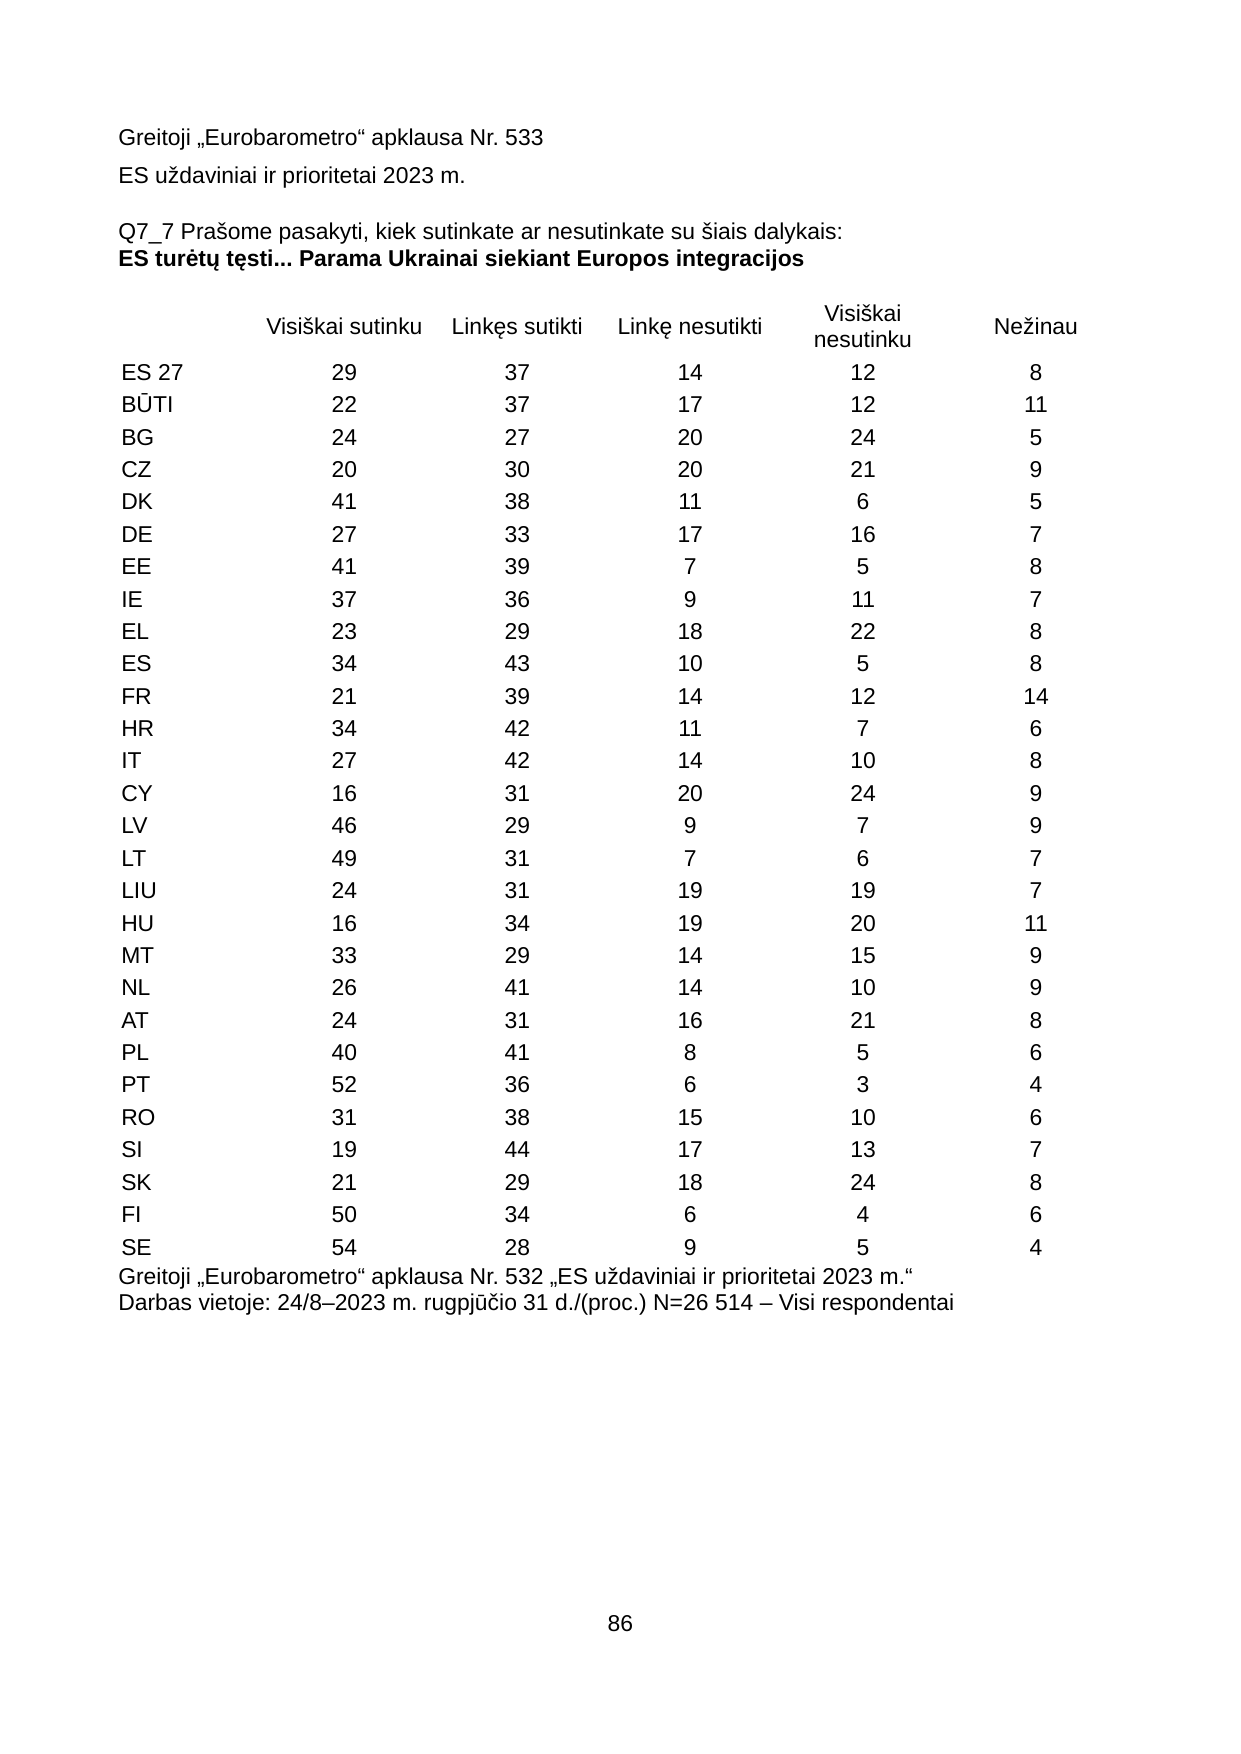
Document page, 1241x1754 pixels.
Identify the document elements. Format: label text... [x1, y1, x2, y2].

table_cell 20 [258, 453, 431, 485]
table_cell RO [118, 1101, 258, 1133]
table_cell 10 [776, 745, 949, 777]
table_cell 29 [431, 939, 603, 971]
table_cell 14 [604, 971, 776, 1004]
table_cell 6 [776, 485, 949, 518]
table_cell 11 [949, 906, 1122, 939]
table_cell IE [118, 583, 258, 615]
table_cell 9 [949, 939, 1122, 971]
table_cell 24 [258, 874, 431, 906]
table_cell 11 [604, 485, 776, 518]
table_cell 20 [604, 777, 776, 809]
text ES turėtų tęsti... Parama Ukrainai siekiant Europos integracijos [118, 244, 1122, 271]
table_cell 23 [258, 615, 431, 647]
table_cell 21 [776, 1004, 949, 1036]
table_cell 12 [776, 388, 949, 421]
table_cell 8 [949, 550, 1122, 582]
table_cell 19 [604, 906, 776, 939]
table_cell 33 [431, 518, 603, 550]
table_cell 6 [949, 1198, 1122, 1230]
table_cell 34 [431, 1198, 603, 1230]
table_cell 7 [949, 842, 1122, 874]
table_cell 17 [604, 1133, 776, 1166]
table_cell 33 [258, 939, 431, 971]
table_cell FR [118, 680, 258, 712]
table_cell DK [118, 485, 258, 518]
table_cell 19 [258, 1133, 431, 1166]
table_cell CY [118, 777, 258, 809]
table_cell HU [118, 906, 258, 939]
table_cell 37 [258, 583, 431, 615]
table_cell 7 [776, 809, 949, 842]
table_cell 27 [258, 518, 431, 550]
table_cell 10 [776, 1101, 949, 1133]
table_cell 7 [949, 518, 1122, 550]
table_cell AT [118, 1004, 258, 1036]
table_cell 14 [604, 680, 776, 712]
table_cell 20 [604, 453, 776, 485]
table_cell 31 [431, 1004, 603, 1036]
table_cell 14 [604, 356, 776, 388]
table_cell 21 [258, 1166, 431, 1198]
table_cell 7 [949, 874, 1122, 906]
table_cell 10 [776, 971, 949, 1004]
table_cell 7 [604, 842, 776, 874]
table_cell 11 [949, 388, 1122, 421]
table_cell 16 [258, 906, 431, 939]
table_cell 27 [431, 421, 603, 453]
table_cell 8 [949, 647, 1122, 680]
table_header Visiškai nesutinku [776, 297, 949, 356]
table_cell FI [118, 1198, 258, 1230]
table_cell LIU [118, 874, 258, 906]
table_cell 15 [776, 939, 949, 971]
table_cell 36 [431, 583, 603, 615]
table_cell 7 [604, 550, 776, 582]
table_header [118, 297, 258, 356]
table_cell 5 [949, 421, 1122, 453]
table_cell 30 [431, 453, 603, 485]
table_cell 39 [431, 550, 603, 582]
table_cell SI [118, 1133, 258, 1166]
table_cell 49 [258, 842, 431, 874]
table_cell 29 [431, 1166, 603, 1198]
table_cell 14 [949, 680, 1122, 712]
table_cell 38 [431, 1101, 603, 1133]
table_cell 31 [258, 1101, 431, 1133]
table_cell 26 [258, 971, 431, 1004]
table_cell 34 [258, 712, 431, 744]
table_cell 9 [604, 809, 776, 842]
table_cell 6 [949, 1036, 1122, 1068]
text Greitoji „Eurobarometro“ apklausa Nr. 532 „ES uždaviniai ir prioritetai 2023 m.“ [118, 1263, 1122, 1289]
table_cell 27 [258, 745, 431, 777]
table_cell 9 [604, 583, 776, 615]
table_cell SK [118, 1166, 258, 1198]
table_cell 28 [431, 1230, 603, 1263]
table_cell DE [118, 518, 258, 550]
table_cell 34 [431, 906, 603, 939]
table_cell HR [118, 712, 258, 744]
table_cell 24 [258, 1004, 431, 1036]
table_cell 14 [604, 745, 776, 777]
text Q7_7 Prašome pasakyti, kiek sutinkate ar nesutinkate su šiais dalykais: [118, 218, 1122, 244]
table_cell 4 [949, 1230, 1122, 1263]
table_cell 41 [258, 485, 431, 518]
table_cell 50 [258, 1198, 431, 1230]
table_cell 16 [776, 518, 949, 550]
table_cell 42 [431, 745, 603, 777]
table_cell 3 [776, 1069, 949, 1101]
table_cell 12 [776, 680, 949, 712]
table_cell BŪTI [118, 388, 258, 421]
table_cell MT [118, 939, 258, 971]
table_cell 29 [431, 809, 603, 842]
table_cell 4 [949, 1069, 1122, 1101]
table_cell 41 [431, 971, 603, 1004]
table_cell 11 [776, 583, 949, 615]
table_cell 22 [258, 388, 431, 421]
table_cell SE [118, 1230, 258, 1263]
table_cell 21 [258, 680, 431, 712]
table_cell IT [118, 745, 258, 777]
table_cell 5 [949, 485, 1122, 518]
table_cell 8 [949, 615, 1122, 647]
table_cell 17 [604, 518, 776, 550]
table_cell 40 [258, 1036, 431, 1068]
table_cell 31 [431, 842, 603, 874]
table_cell 8 [949, 1166, 1122, 1198]
table_cell 5 [776, 1230, 949, 1263]
table_cell 9 [949, 809, 1122, 842]
table_cell 18 [604, 1166, 776, 1198]
table_cell NL [118, 971, 258, 1004]
table_cell 7 [949, 1133, 1122, 1166]
table_cell ES [118, 647, 258, 680]
table_cell 42 [431, 712, 603, 744]
table_cell 6 [776, 842, 949, 874]
table_cell 10 [604, 647, 776, 680]
table_cell 9 [949, 971, 1122, 1004]
table_cell 41 [258, 550, 431, 582]
table_cell 37 [431, 356, 603, 388]
table_cell 5 [776, 550, 949, 582]
table_cell 7 [949, 583, 1122, 615]
table_cell 17 [604, 388, 776, 421]
table_cell 9 [604, 1230, 776, 1263]
table_cell 43 [431, 647, 603, 680]
table_cell CZ [118, 453, 258, 485]
table_cell PT [118, 1069, 258, 1101]
table_cell 21 [776, 453, 949, 485]
table_cell 8 [949, 745, 1122, 777]
table_cell PL [118, 1036, 258, 1068]
table_cell 16 [258, 777, 431, 809]
table_cell 13 [776, 1133, 949, 1166]
table_cell 16 [604, 1004, 776, 1036]
table_cell 20 [604, 421, 776, 453]
table_cell 54 [258, 1230, 431, 1263]
table_cell 41 [431, 1036, 603, 1068]
table_cell 24 [776, 1166, 949, 1198]
table_cell 8 [949, 1004, 1122, 1036]
table_cell 36 [431, 1069, 603, 1101]
table_cell 29 [431, 615, 603, 647]
table_cell LV [118, 809, 258, 842]
table_header Nežinau [949, 297, 1122, 356]
table_cell 24 [258, 421, 431, 453]
table_cell 8 [604, 1036, 776, 1068]
table_cell 8 [949, 356, 1122, 388]
table_cell 37 [431, 388, 603, 421]
table_cell 52 [258, 1069, 431, 1101]
table_cell 38 [431, 485, 603, 518]
table_cell 9 [949, 453, 1122, 485]
table_cell 6 [949, 1101, 1122, 1133]
table_cell 19 [776, 874, 949, 906]
table_cell 46 [258, 809, 431, 842]
table_cell EE [118, 550, 258, 582]
table_cell 5 [776, 1036, 949, 1068]
table_cell 6 [949, 712, 1122, 744]
table_cell BG [118, 421, 258, 453]
table_cell 31 [431, 777, 603, 809]
table_cell 7 [776, 712, 949, 744]
table_cell 18 [604, 615, 776, 647]
table_cell 24 [776, 421, 949, 453]
table_cell 22 [776, 615, 949, 647]
table_cell 24 [776, 777, 949, 809]
table_header Linkęs sutikti [431, 297, 603, 356]
table_cell 9 [949, 777, 1122, 809]
table_cell 6 [604, 1198, 776, 1230]
table_cell LT [118, 842, 258, 874]
table_cell 34 [258, 647, 431, 680]
table_cell 14 [604, 939, 776, 971]
table_cell 20 [776, 906, 949, 939]
table_cell 11 [604, 712, 776, 744]
table_header Linkę nesutikti [604, 297, 776, 356]
table_cell 4 [776, 1198, 949, 1230]
text Darbas vietoje: 24/8–2023 m. rugpjūčio 31 d./(proc.) N=26 514 – Visi respondentai [118, 1289, 1122, 1316]
table_cell 5 [776, 647, 949, 680]
table_cell 39 [431, 680, 603, 712]
table_cell 31 [431, 874, 603, 906]
table_cell 12 [776, 356, 949, 388]
table_cell 29 [258, 356, 431, 388]
table_cell 6 [604, 1069, 776, 1101]
table_cell 15 [604, 1101, 776, 1133]
table_cell 19 [604, 874, 776, 906]
table_cell ES 27 [118, 356, 258, 388]
table_cell 44 [431, 1133, 603, 1166]
table_cell EL [118, 615, 258, 647]
table_header Visiškai sutinku [258, 297, 431, 356]
